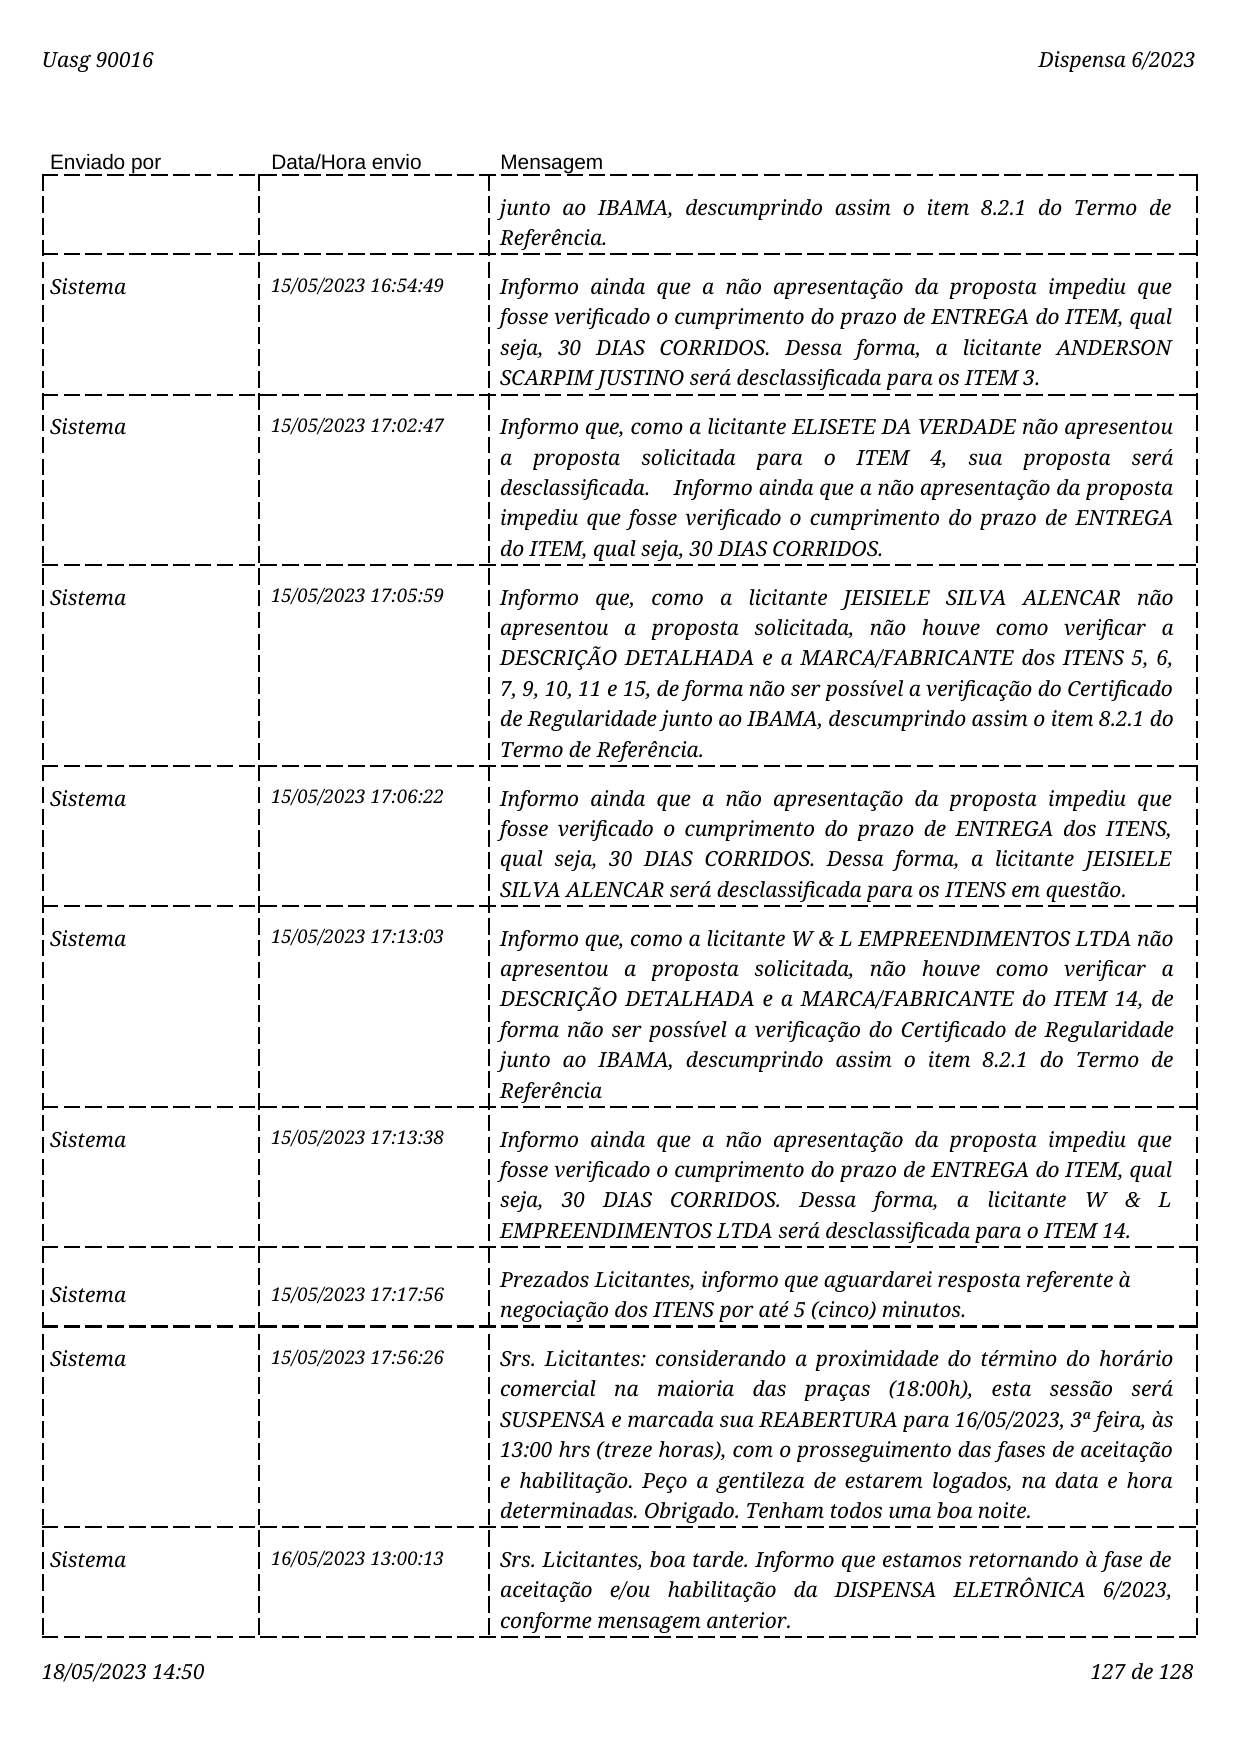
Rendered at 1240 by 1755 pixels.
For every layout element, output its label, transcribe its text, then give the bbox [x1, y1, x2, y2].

table_cell Sistema [43, 1246, 259, 1325]
table_cell Informo que, como a licitante JEISIELE SILVA ALENCAR não apresentou a proposta solicitada, não houve como verificar a DESCRIÇÃO DETALHADA e a MARCA/FABRICANTE dos ITENS 5, 6, 7, 9, 10, 11 e 15, de forma não ser possível a verificação do Certificado de Regularidade junto ao IBAMA, descumprindo assim o item 8.2.1 do Termo de Referência. [489, 564, 1197, 765]
table_cell Sistema [43, 905, 259, 1106]
table_cell Sistema [43, 564, 259, 765]
table_cell Informo ainda que a não apresentação da proposta impediu que fosse verificado o cumprimento do prazo de ENTREGA do ITEM, qual seja, 30 DIAS CORRIDOS. Dessa forma, a licitante W & L EMPREENDIMENTOS LTDA será desclassificada para o ITEM 14. [489, 1106, 1197, 1246]
table_cell 15/05/2023 17:06:22 [259, 765, 488, 905]
table_cell 15/05/2023 17:56:26 [259, 1325, 488, 1526]
table_cell 15/05/2023 17:17:56 [259, 1246, 488, 1325]
table_cell Srs. Licitantes: considerando a proximidade do término do horário comercial na maioria das praças (18:00h), esta sessão será SUSPENSA e marcada sua REABERTURA para 16/05/2023, 3ª feira, às 13:00 hrs (treze horas), com o prosseguimento das fases de aceitação e habilitação. Peço a gentileza de estarem logados, na data e hora determinadas. Obrigado. Tenham todos uma boa noite. [489, 1325, 1197, 1526]
table_cell Informo que, como a licitante W & L EMPREENDIMENTOS LTDA não apresentou a proposta solicitada, não houve como verificar a DESCRIÇÃO DETALHADA e a MARCA/FABRICANTE do ITEM 14, de forma não ser possível a verificação do Certificado de Regularidade junto ao IBAMA, descumprindo assim o item 8.2.1 do Termo de Referência [489, 905, 1197, 1106]
table_cell 15/05/2023 17:02:47 [259, 394, 488, 564]
table_cell Informo ainda que a não apresentação da proposta impediu que fosse verificado o cumprimento do prazo de ENTREGA dos ITENS, qual seja, 30 DIAS CORRIDOS. Dessa forma, a licitante JEISIELE SILVA ALENCAR será desclassificada para os ITENS em questão. [489, 765, 1197, 905]
table_cell Sistema [43, 1106, 259, 1246]
table_cell 15/05/2023 16:54:49 [259, 253, 488, 393]
table_cell Informo que, como a licitante ELISETE DA VERDADE não apresentou a proposta solicitada para o ITEM 4, sua proposta será desclassificada. Informo ainda que a não apresentação da proposta impediu que fosse verificado o cumprimento do prazo de ENTREGA do ITEM, qual seja, 30 DIAS CORRIDOS. [489, 394, 1197, 564]
table_cell Sistema [43, 1526, 259, 1636]
table_cell [43, 174, 259, 253]
table_cell 15/05/2023 17:13:03 [259, 905, 488, 1106]
table_cell Sistema [43, 253, 259, 393]
table_cell 15/05/2023 17:13:38 [259, 1106, 488, 1246]
table_cell 16/05/2023 13:00:13 [259, 1526, 488, 1636]
table_cell Sistema [43, 765, 259, 905]
table_cell Sistema [43, 1325, 259, 1526]
table_cell Sistema [43, 394, 259, 564]
table_cell junto ao IBAMA, descumprindo assim o item 8.2.1 do Termo de Referência. [489, 174, 1197, 253]
table_cell Informo ainda que a não apresentação da proposta impediu que fosse verificado o cumprimento do prazo de ENTREGA do ITEM, qual seja, 30 DIAS CORRIDOS. Dessa forma, a licitante ANDERSON SCARPIM JUSTINO será desclassificada para os ITEM 3. [489, 253, 1197, 393]
table_cell Srs. Licitantes, boa tarde. Informo que estamos retornando à fase de aceitação e/ou habilitação da DISPENSA ELETRÔNICA 6/2023, conforme mensagem anterior. [489, 1526, 1197, 1636]
table_cell [259, 174, 488, 253]
table_cell Prezados Licitantes, informo que aguardarei resposta referente à negociação dos ITENS por até 5 (cinco) minutos. [489, 1246, 1197, 1325]
table_cell 15/05/2023 17:05:59 [259, 564, 488, 765]
